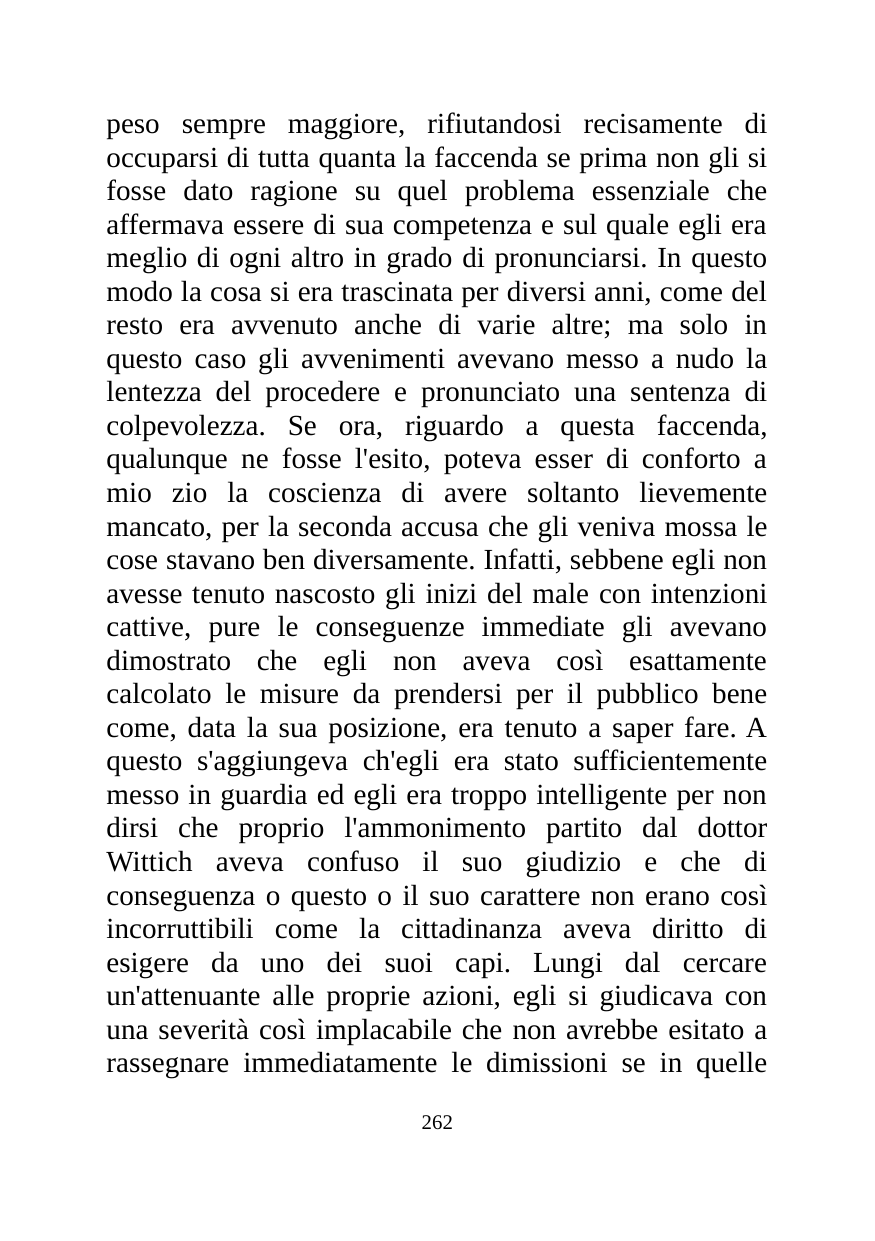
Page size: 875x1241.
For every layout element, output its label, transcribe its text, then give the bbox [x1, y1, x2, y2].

text peso sempre maggiore, rifiutandosi recisamente di occuparsi di tutta quanta la faccenda se prima non gli si fosse dato ragione su quel problema essenziale che affermava essere di sua competenza e sul quale egli era meglio di ogni altro in grado di pronunciarsi. In questo modo la cosa si era trascinata per diversi anni, come del resto era avvenuto anche di varie altre; ma solo in questo caso gli avvenimenti avevano messo a nudo la lentezza del procedere e pronunciato una sentenza di colpevolezza. Se ora, riguardo a questa faccenda, qualunque ne fosse l'esito, poteva esser di conforto a mio zio la coscienza di avere soltanto lievemente mancato, per la seconda accusa che gli veniva mossa le cose stavano ben diversamente. Infatti, sebbene egli non avesse tenuto nascosto gli inizi del male con intenzioni cattive, pure le conseguenze immediate gli avevano dimostrato che egli non aveva così esattamente calcolato le misure da prendersi per il pubblico bene come, data la sua posizione, era tenuto a saper fare. A questo s'aggiungeva ch'egli era stato sufficientemente messo in guardia ed egli era troppo intelligente per non dirsi che proprio l'ammonimento partito dal dottor Wittich aveva confuso il suo giudizio e che di conseguenza o questo o il suo carattere non erano così incorruttibili come la cittadinanza aveva diritto di esigere da uno dei suoi capi. Lungi dal cercare un'attenuante alle proprie azioni, egli si giudicava con una severità così implacabile che non avrebbe esitato a rassegnare immediatamente le dimissioni se in quelle [106, 106, 768, 1079]
